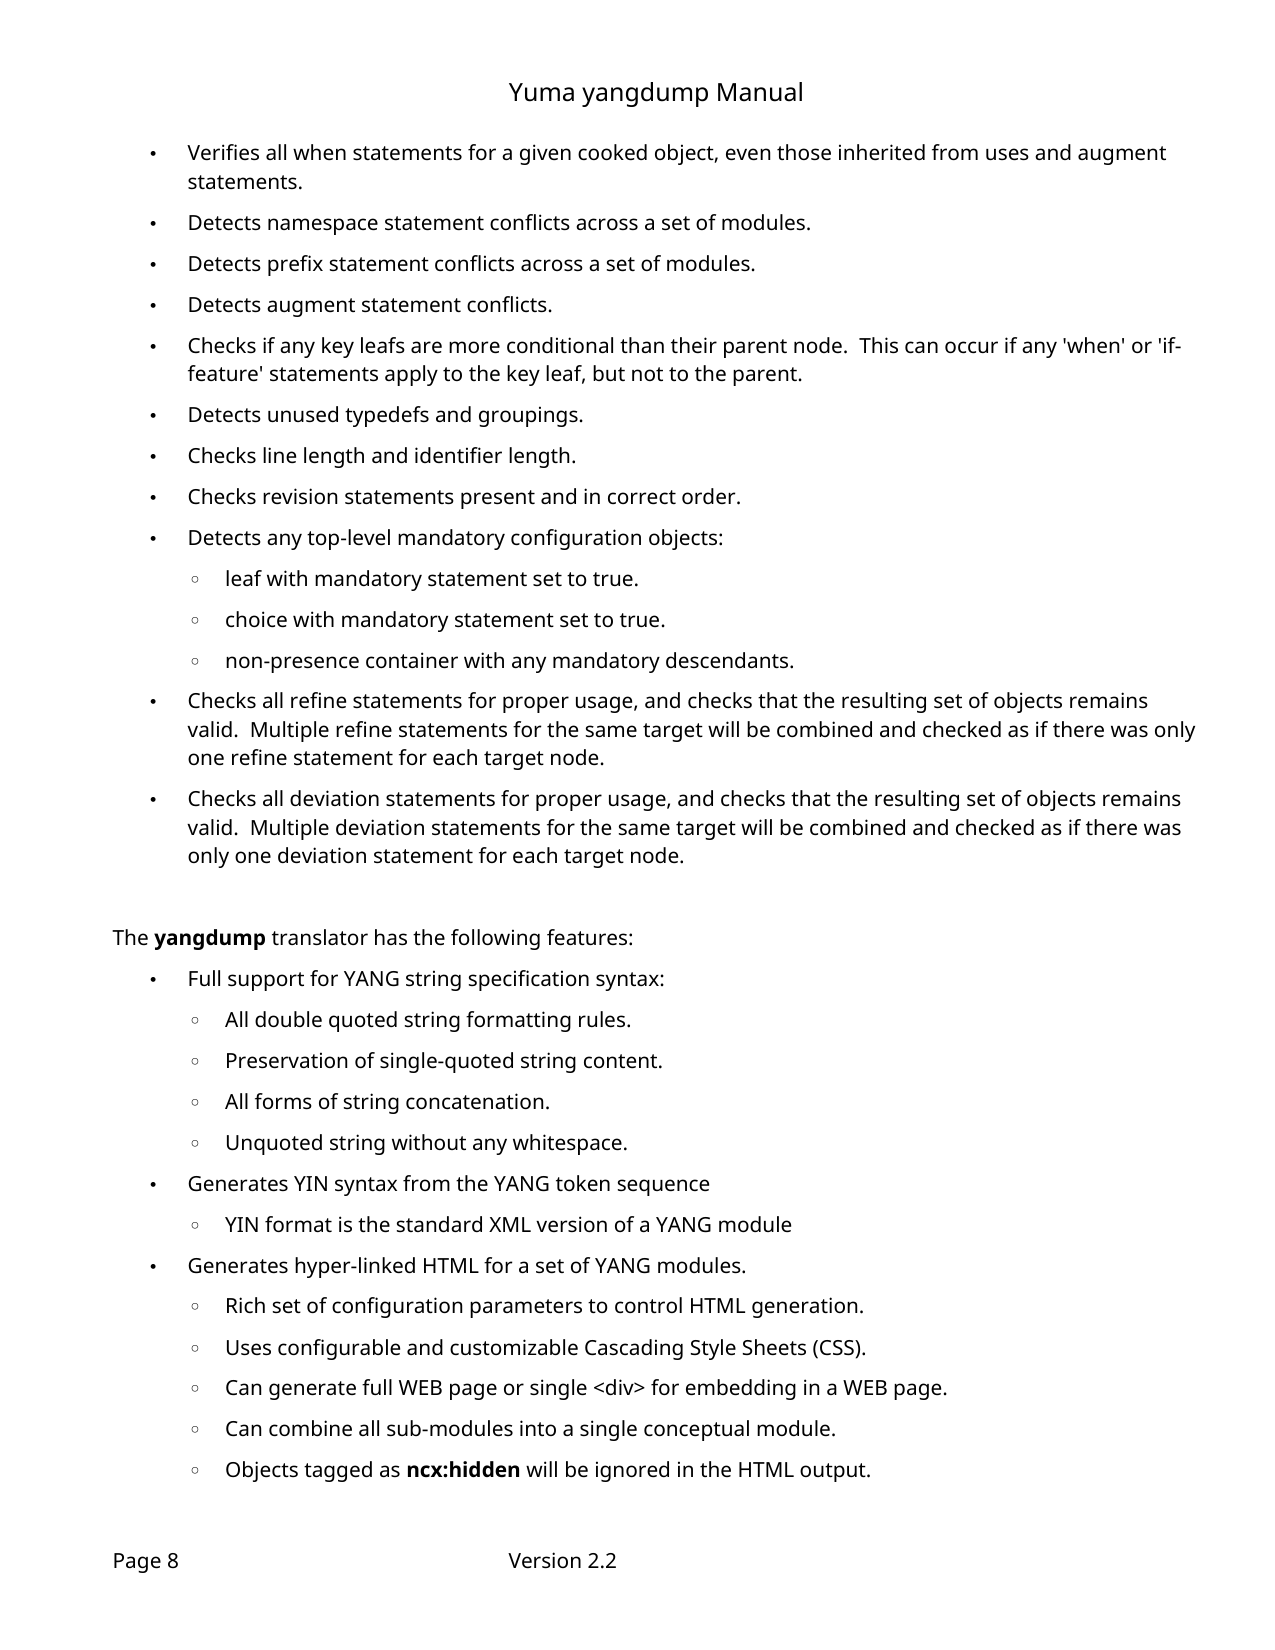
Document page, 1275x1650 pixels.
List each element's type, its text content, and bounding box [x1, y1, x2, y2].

list Detects any top-level mandatory configuration objects: [150, 523, 1200, 551]
list Can combine all sub-modules into a single conceptual module. [187, 1414, 1200, 1443]
list All forms of string concatenation. [187, 1087, 1200, 1115]
list Detects augment statement conflicts. [150, 290, 1200, 318]
list YIN format is the standard XML version of a YANG module [187, 1210, 1200, 1238]
list Full support for YANG string specification syntax: [150, 964, 1200, 993]
list Generates YIN syntax from the YANG token sequence [150, 1169, 1200, 1197]
list Rich set of configuration parameters to control HTML generation. [187, 1292, 1200, 1320]
list Generates hyper-linked HTML for a set of YANG modules. [150, 1251, 1200, 1279]
list Verifies all when statements for a given cooked object, even those inherited from uses and augment statements. [150, 138, 1200, 195]
list Checks all deviation statements for proper usage, and checks that the resulting set of objects remains valid. Multiple deviation statements for the same target will be combined and checked as if there was only one deviation statement for each target node. [150, 784, 1200, 870]
list Preservation of single-quoted string content. [187, 1046, 1200, 1074]
list Uses configurable and customizable Cascading Style Sheets (CSS). [187, 1333, 1200, 1361]
list Detects prefix statement conflicts across a set of modules. [150, 249, 1200, 277]
list Checks if any key leafs are more conditional than their parent node. This can occur if any 'when' or 'if-feature' statements apply to the key leaf, but not to the parent. [150, 331, 1200, 388]
list Detects namespace statement conflicts across a set of modules. [150, 208, 1200, 236]
list Checks all refine statements for proper usage, and checks that the resulting set of objects remains valid. Multiple refine statements for the same target will be combined and checked as if there was only one refine statement for each target node. [150, 687, 1200, 772]
list Can generate full WEB page or single <div> for embedding in a WEB page. [187, 1373, 1200, 1402]
list leaf with mandatory statement set to true. [187, 564, 1200, 592]
list non-presence container with any mandatory descendants. [187, 646, 1200, 674]
list Checks revision statements present and in correct order. [150, 482, 1200, 510]
text The yangdump translator has the following features: [112, 923, 1200, 952]
list Objects tagged as ncx:hidden will be ignored in the HTML output. [187, 1455, 1200, 1484]
list Unquoted string without any whitespace. [187, 1128, 1200, 1156]
list Detects unused typedefs and groupings. [150, 400, 1200, 428]
list choice with mandatory statement set to true. [187, 605, 1200, 633]
list Checks line length and identifier length. [150, 441, 1200, 469]
list All double quoted string formatting rules. [187, 1005, 1200, 1033]
